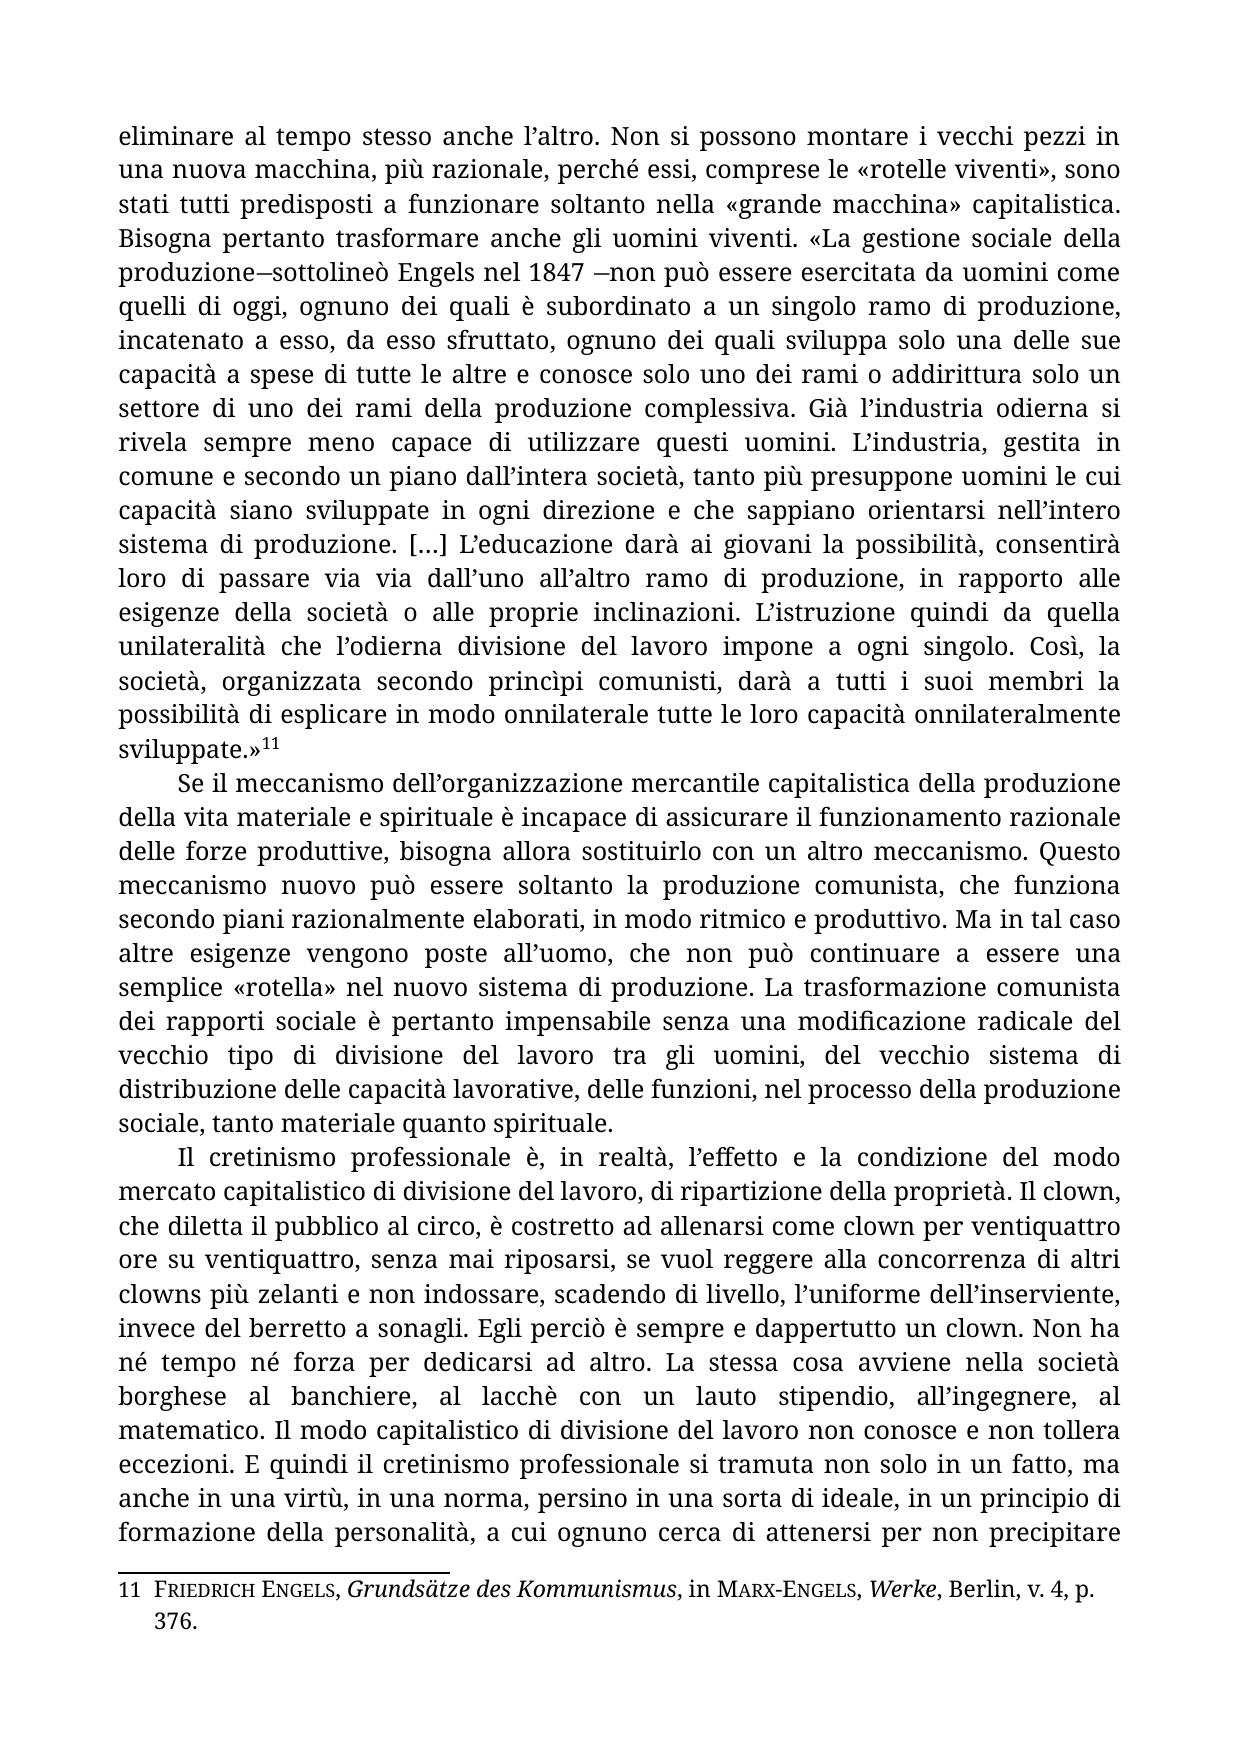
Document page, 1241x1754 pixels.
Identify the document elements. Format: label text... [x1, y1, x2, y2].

text Il cretinismo professionale è, in realtà, l’effetto e la condizione del modo mercato capitalistico di divisione del lavoro, di ripartizione della proprietà. Il clown, che diletta il pubblico al circo, è costretto ad allenarsi come clown per ventiquattro ore su ventiquattro, senza mai riposarsi, se vuol reggere alla concorrenza di altri clowns più zelanti e non indossare, scadendo di livello, l’uniforme dell’inserviente, invece del berretto a sonagli. Egli perciò è sempre e dappertutto un clown. Non ha né tempo né forza per dedicarsi ad altro. La stessa cosa avviene nella società borghese al banchiere, al lacchè con un lauto stipendio, all’ingegnere, al matematico. Il modo capitalistico di divisione del lavoro non conosce e non tollera eccezioni. E quindi il cretinismo professionale si tramuta non solo in un fatto, ma anche in una virtù, in una norma, persino in una sorta di ideale, in un principio di formazione della personalità, a cui ognuno cerca di attenersi per non precipitare [118, 1140, 1122, 1549]
text Friedrich Engels, Grundsätze des Kommunismus, in Marx-Engels, Werke, Berlin, v. 4, p. 376. [118, 1573, 1122, 1636]
text eliminare al tempo stesso anche l’altro. Non si possono montare i vecchi pezzi in una nuova macchina, più razionale, perché essi, comprese le «rotelle viventi», sono stati tutti predisposti a funzionare soltanto nella «grande macchina» capitalistica. Bisogna pertanto trasformare anche gli uomini viventi. «La gestione sociale della produzione ̶ sottolineò Engels nel 1847 ̶ non può essere esercitata da uomini come quelli di oggi, ognuno dei quali è subordinato a un singolo ramo di produzione, incatenato a esso, da esso sfruttato, ognuno dei quali sviluppa solo una delle sue capacità a spese di tutte le altre e conosce solo uno dei rami o addirittura solo un settore di uno dei rami della produzione complessiva. Già l’industria odierna si rivela sempre meno capace di utilizzare questi uomini. L’industria, gestita in comune e secondo un piano dall’intera società, tanto più presuppone uomini le cui capacità siano sviluppate in ogni direzione e che sappiano orientarsi nell’intero sistema di produzione. […] L’educazione darà ai giovani la possibilità, consentirà loro di passare via via dall’uno all’altro ramo di produzione, in rapporto alle esigenze della società o alle proprie inclinazioni. L’istruzione quindi da quella unilateralità che l’odierna divisione del lavoro impone a ogni singolo. Così, la società, organizzata secondo princìpi comunisti, darà a tutti i suoi membri la possibilità di esplicare in modo onnilaterale tutte le loro capacità onnilateralmente sviluppate.» [118, 118, 1122, 765]
text Se il meccanismo dell’organizzazione mercantile capitalistica della produzione della vita materiale e spirituale è incapace di assicurare il funzionamento razionale delle forze produttive, bisogna allora sostituirlo con un altro meccanismo. Questo meccanismo nuovo può essere soltanto la produzione comunista, che funziona secondo piani razionalmente elaborati, in modo ritmico e produttivo. Ma in tal caso altre esigenze vengono poste all’uomo, che non può continuare a essere una semplice «rotella» nel nuovo sistema di produzione. La trasformazione comunista dei rapporti sociale è pertanto impensabile senza una modificazione radicale del vecchio tipo di divisione del lavoro tra gli uomini, del vecchio sistema di distribuzione delle capacità lavorative, delle funzioni, nel processo della produzione sociale, tanto materiale quanto spirituale. [118, 765, 1122, 1140]
